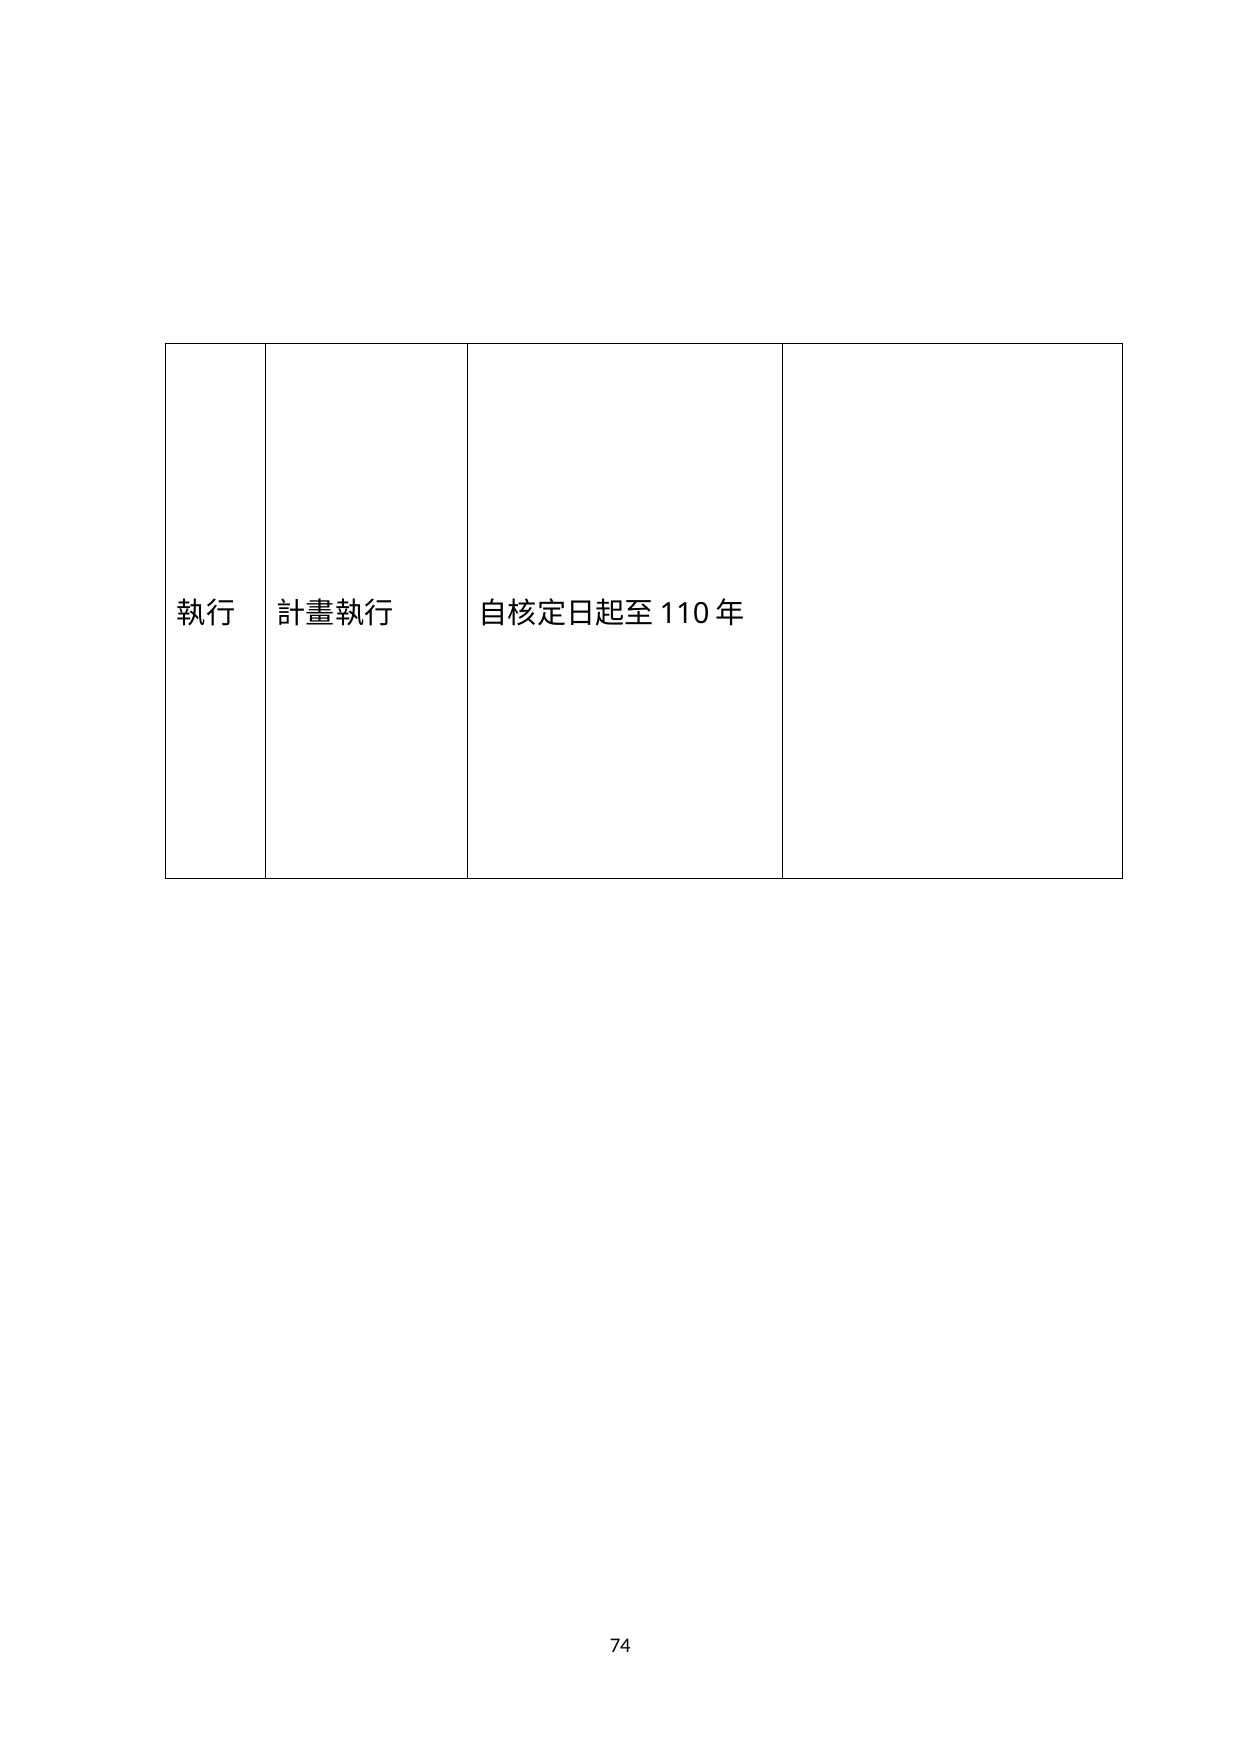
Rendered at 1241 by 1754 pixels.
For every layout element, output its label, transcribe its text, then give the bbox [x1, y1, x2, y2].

table_cell 執行 [166, 344, 265, 878]
table_cell 自核定日起至110年 [468, 344, 782, 878]
table_cell [783, 344, 1122, 878]
table_cell 計畫執行 [266, 344, 467, 878]
